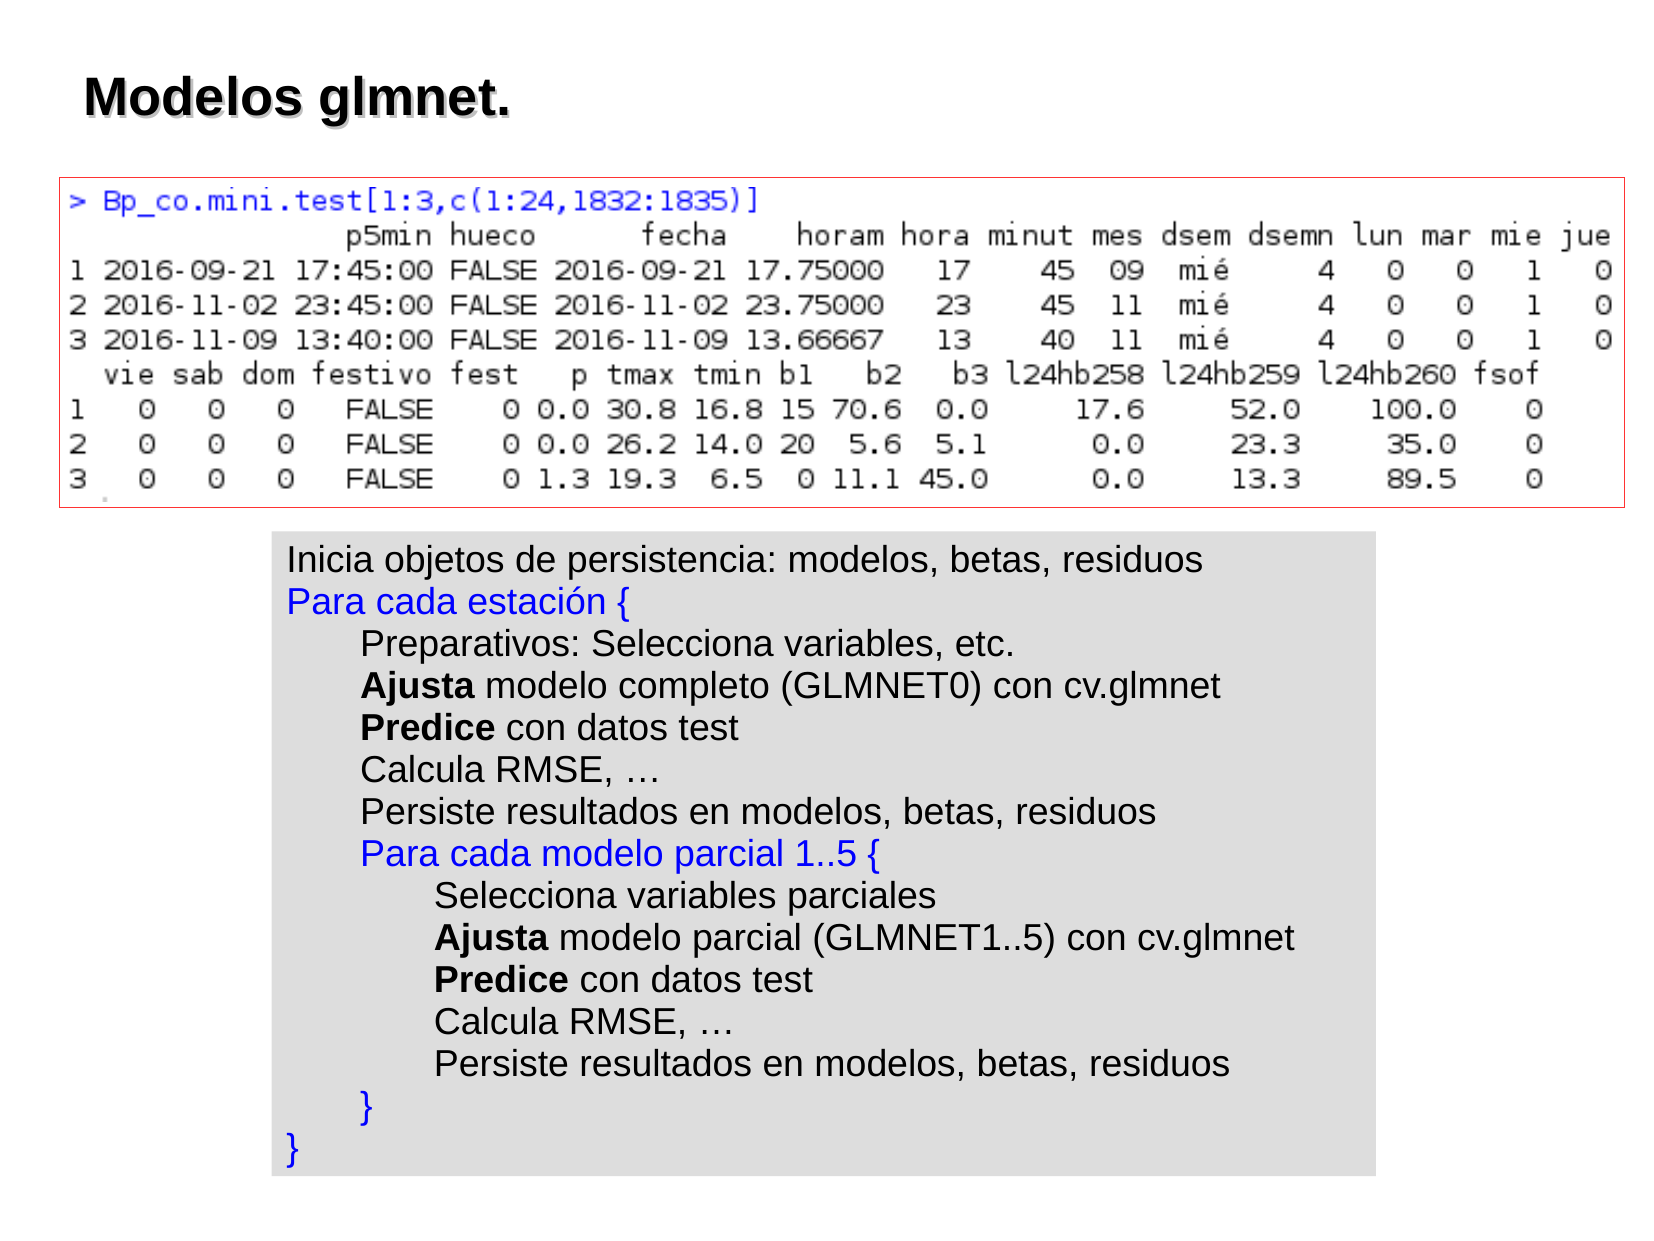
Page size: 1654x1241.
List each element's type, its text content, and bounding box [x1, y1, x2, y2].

text_box Modelos glmnet. [68, 59, 934, 136]
picture [60, 187, 1624, 502]
text_box Inicia objetos de persistencia: modelos, betas, residuos Para cada estación { Preparativos: Selecciona variables, etc. Ajusta modelo completo (GLMNET0) con cv.glmnet Predice con datos test Calcula RMSE, … Persiste resultados en modelos, betas, residuos Para cada modelo parcial 1..5 { Selecciona variables parciales Ajusta modelo parcial (GLMNET1..5) con cv.glmnet Predice con datos test Calcula RMSE, … Persiste resultados en modelos, betas, residuos } } [271, 531, 1376, 1177]
